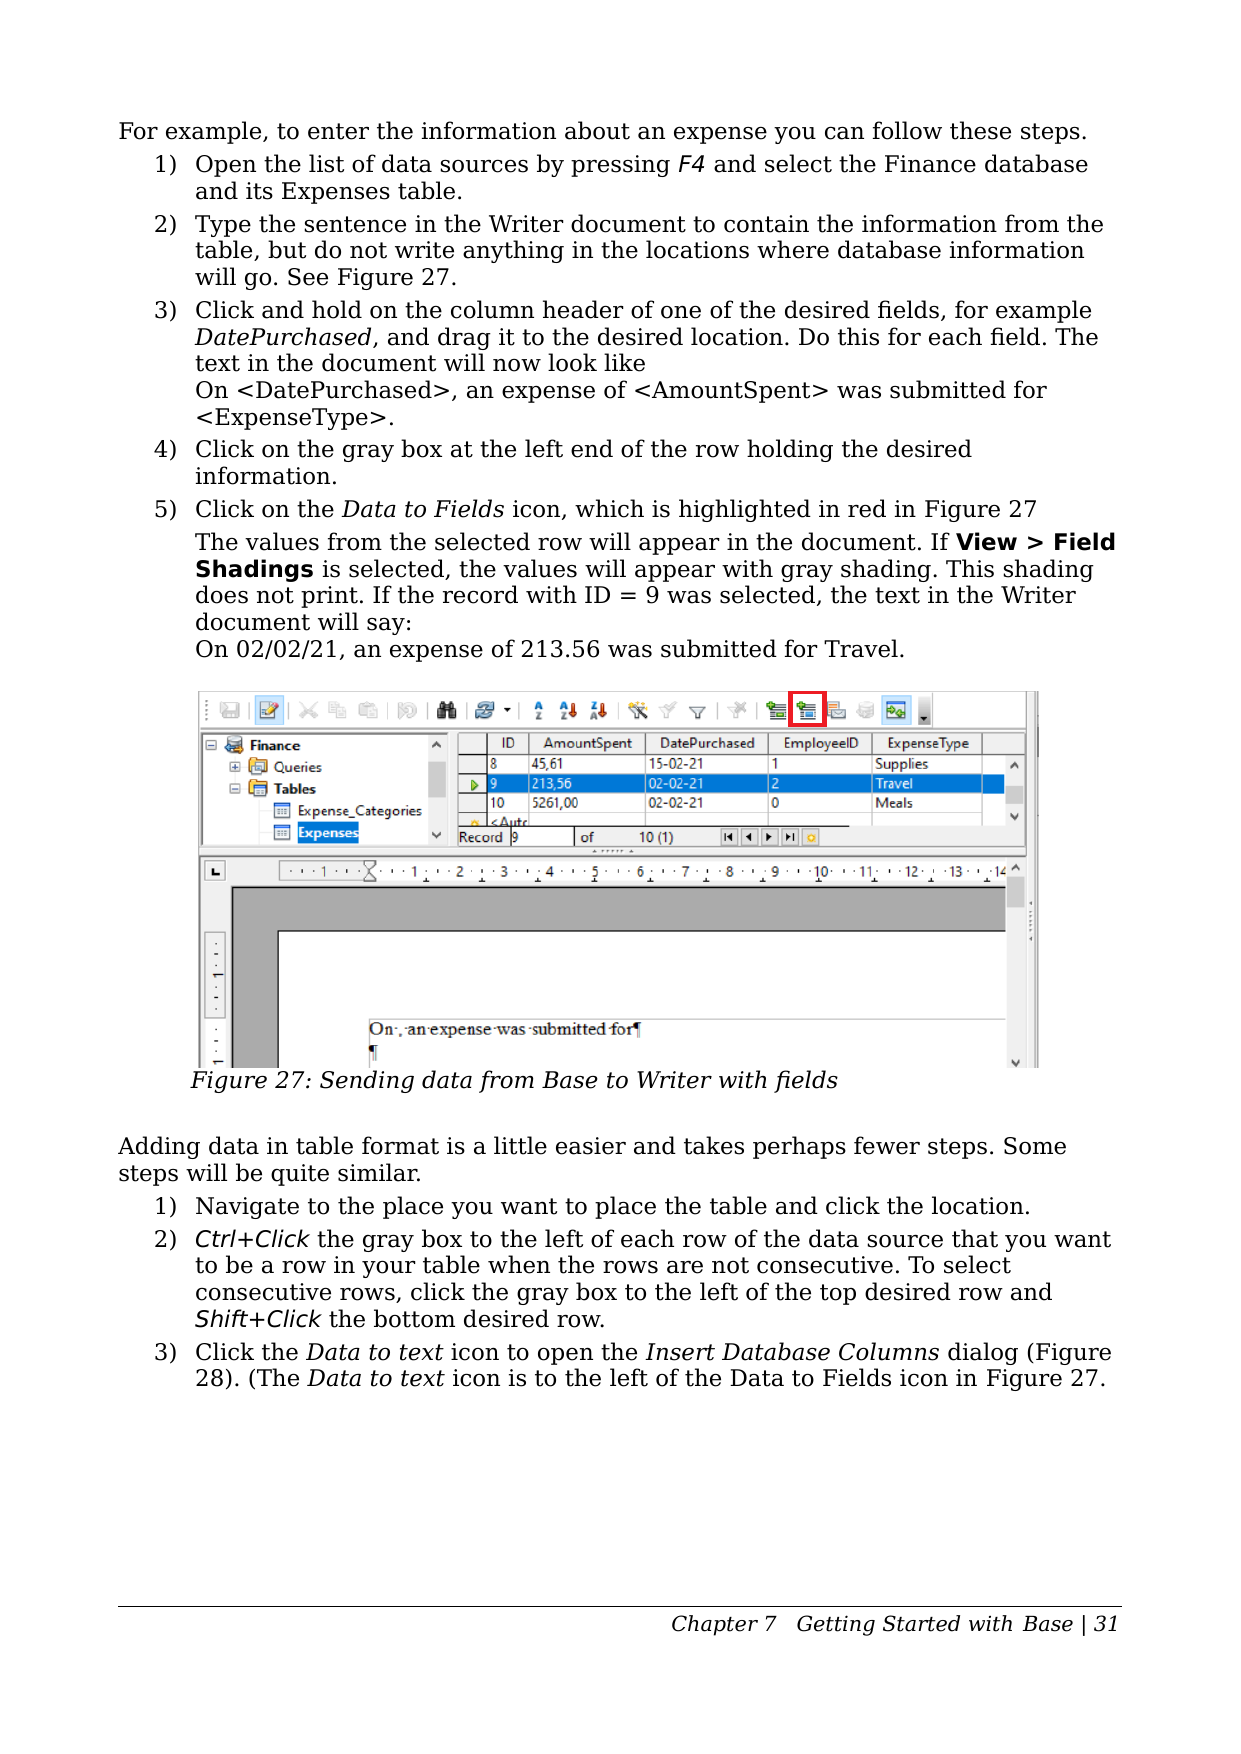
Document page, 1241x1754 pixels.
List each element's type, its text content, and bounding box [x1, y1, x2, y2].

list Figure 27: Sending data from Base to Writer with fields [191, 668, 1046, 1094]
list Type the sentence in the Writer document to contain the information from the table, but do not write anything in the locations where database information will go. See Figure 27. [177, 211, 1122, 291]
list Navigate to the place you want to place the table and click the location. [177, 1193, 1122, 1219]
list Click and hold on the column header of one of the desired fields, for example DatePurchased, and drag it to the desired location. Do this for each field. The text in the document will now look like On <DatePurchased>, an expense of <AmountSpent> was submitted for <ExpenseType>. [177, 297, 1122, 430]
list Adding data in table format is a little easier and takes perhaps fewer steps. Some steps will be quite similar. [118, 1133, 1122, 1186]
list Ctrl+Click the gray box to the left of each row of the data source that you want to be a row in your table when the rows are not consecutive. To select consecutive rows, click the gray box to the left of the top desired row and Shift+Click the bottom desired row. [177, 1226, 1122, 1332]
list For example, to enter the information about an expense you can follow these steps. [118, 118, 1122, 145]
list Click on the Data to Fields icon, which is highlighted in red in Figure 27 [177, 496, 1122, 523]
list Click the Data to text icon to open the Insert Database Columns dialog ( Figure 28). (The Data to text icon is to the left of the Data to Fields icon in Figure 27. [177, 1339, 1122, 1392]
list Open the list of data sources by pressing F4 and select the Finance database and its Expenses table. [177, 151, 1122, 204]
picture [198, 691, 1039, 1068]
list The values from the selected row will appear in the document. If View > Field Shadings is selected, the values will appear with gray shading. This shading does not print. If the record with ID = 9 was selected, the text in the Writer document will say: On 02/02/21, an expense of 213.56 was submitted for Travel. [195, 529, 1122, 662]
list Click on the gray box at the left end of the row holding the desired information. [177, 437, 1122, 490]
